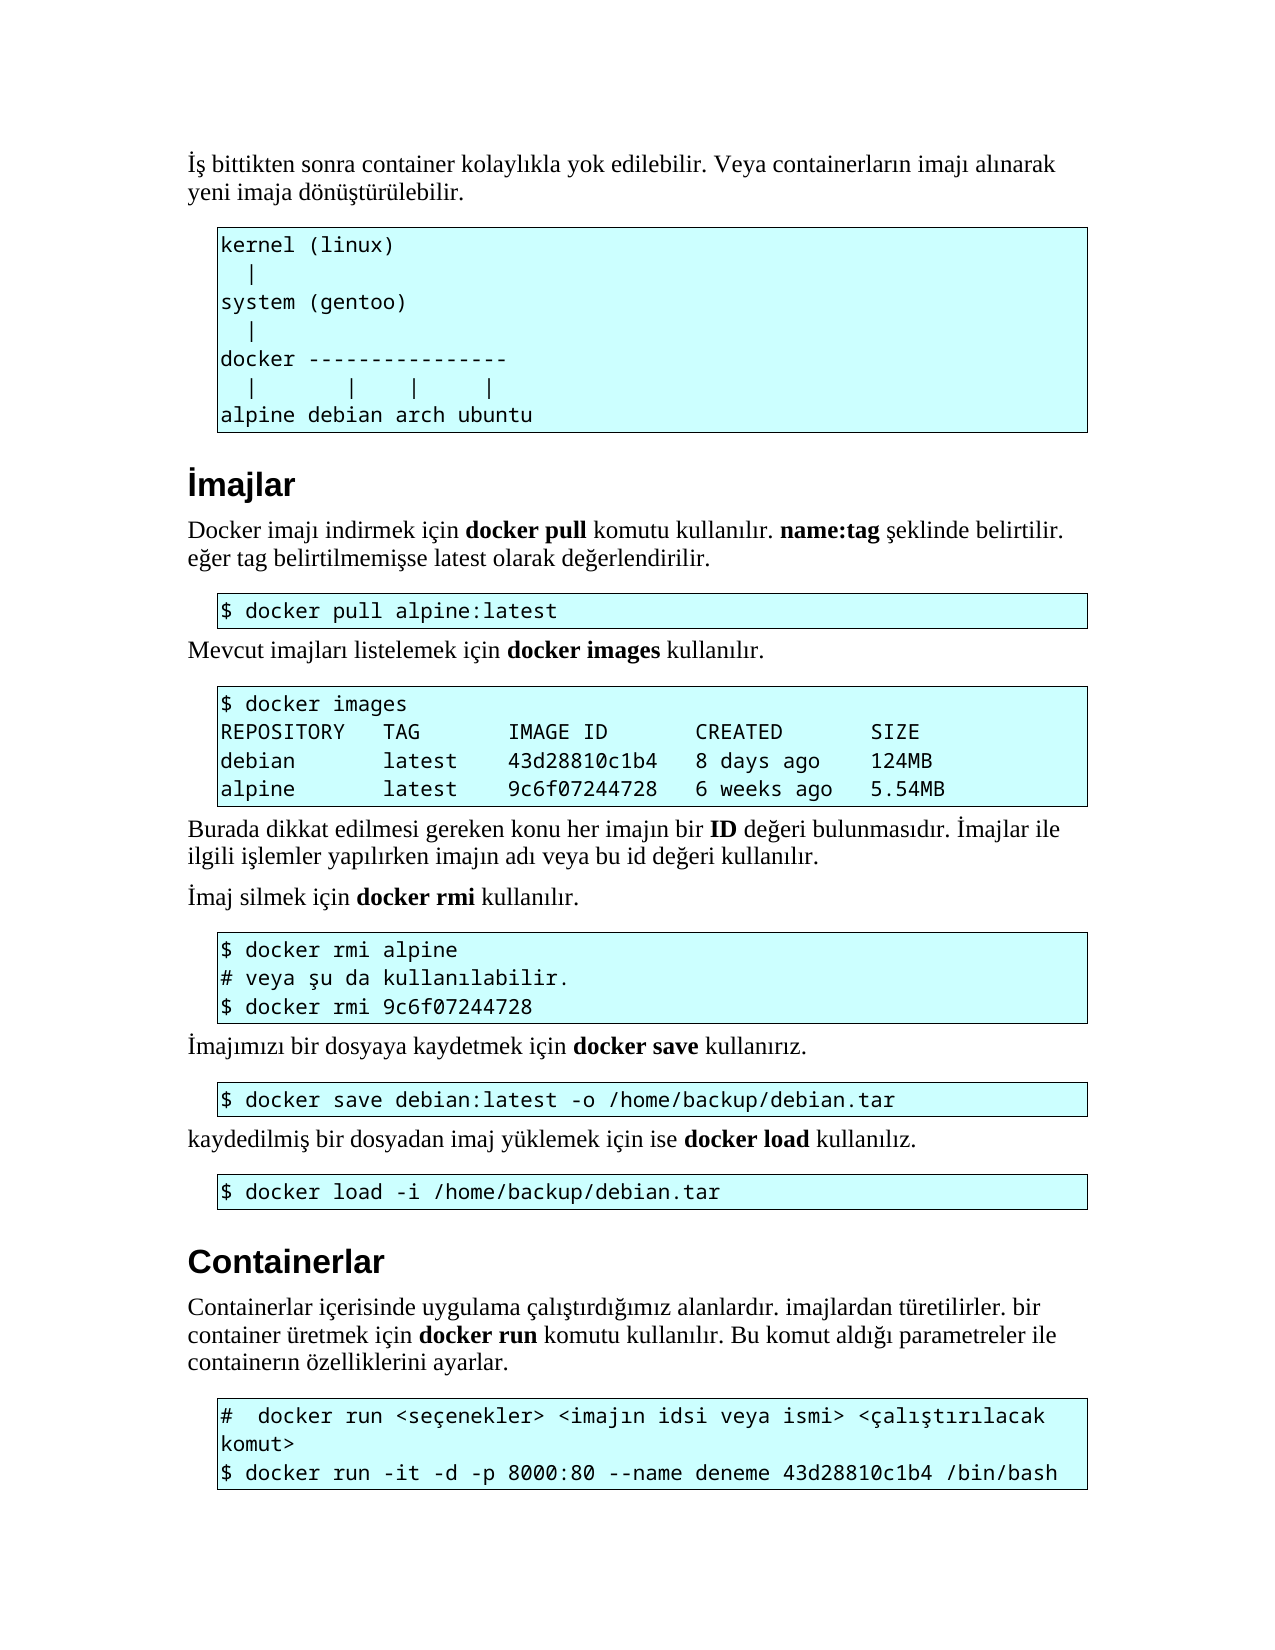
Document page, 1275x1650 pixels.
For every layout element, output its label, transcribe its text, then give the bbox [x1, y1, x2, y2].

text $ docker images REPOSITORY TAG IMAGE ID CREATED SIZE debian latest 43d28810c1b4 8 days ago 124MB alpine latest 9c6f07244728 6 weeks ago 5.54MB [218, 687, 1087, 806]
text # docker run <seçenekler> <imajın idsi veya ismi> <çalıştırılacak komut> $ docker run -it -d -p 8000:80 --name deneme 43d28810c1b4 /bin/bash [218, 1399, 1087, 1489]
text İmaj silmek için docker rmi kullanılır. [187, 883, 1087, 910]
text $ docker rmi alpine # veya şu da kullanılabilir. $ docker rmi 9c6f07244728 [218, 933, 1087, 1023]
text kernel (linux) | system (gentoo) | docker ---------------- | | | | alpine debian arch ubuntu [218, 228, 1087, 432]
subtitle İmajlar [187, 466, 1087, 504]
text $ docker load -i /home/backup/debian.tar [218, 1175, 1087, 1209]
text İmajımızı bir dosyaya kaydetmek için docker save kullanırız. [187, 1032, 1087, 1060]
text kaydedilmiş bir dosyadan imaj yüklemek için ise docker load kullanılız. [187, 1125, 1087, 1153]
text $ docker save debian:latest -o /home/backup/debian.tar [218, 1083, 1087, 1116]
text Mevcut imajları listelemek için docker images kullanılır. [187, 637, 1087, 664]
text Docker imajı indirmek için docker pull komutu kullanılır. name:tag şeklinde belirtilir. eğer tag belirtilmemişse latest olarak değerlendirilir. [187, 516, 1087, 572]
text İş bittikten sonra container kolaylıkla yok edilebilir. Veya containerların imajı alınarak yeni imaja dönüştürülebilir. [187, 150, 1087, 205]
text Containerlar içerisinde uygulama çalıştırdığımız alanlardır. imajlardan türetilirler. bir container üretmek için docker run komutu kullanılır. Bu komut aldığı parametreler ile containerın özelliklerini ayarlar. [187, 1293, 1087, 1376]
text Burada dikkat edilmesi gereken konu her imajın bir ID değeri bulunmasıdır. İmajlar ile ilgili işlemler yapılırken imajın adı veya bu id değeri kullanılır. [187, 815, 1087, 870]
subtitle Containerlar [187, 1243, 1087, 1281]
text $ docker pull alpine:latest [218, 594, 1087, 628]
